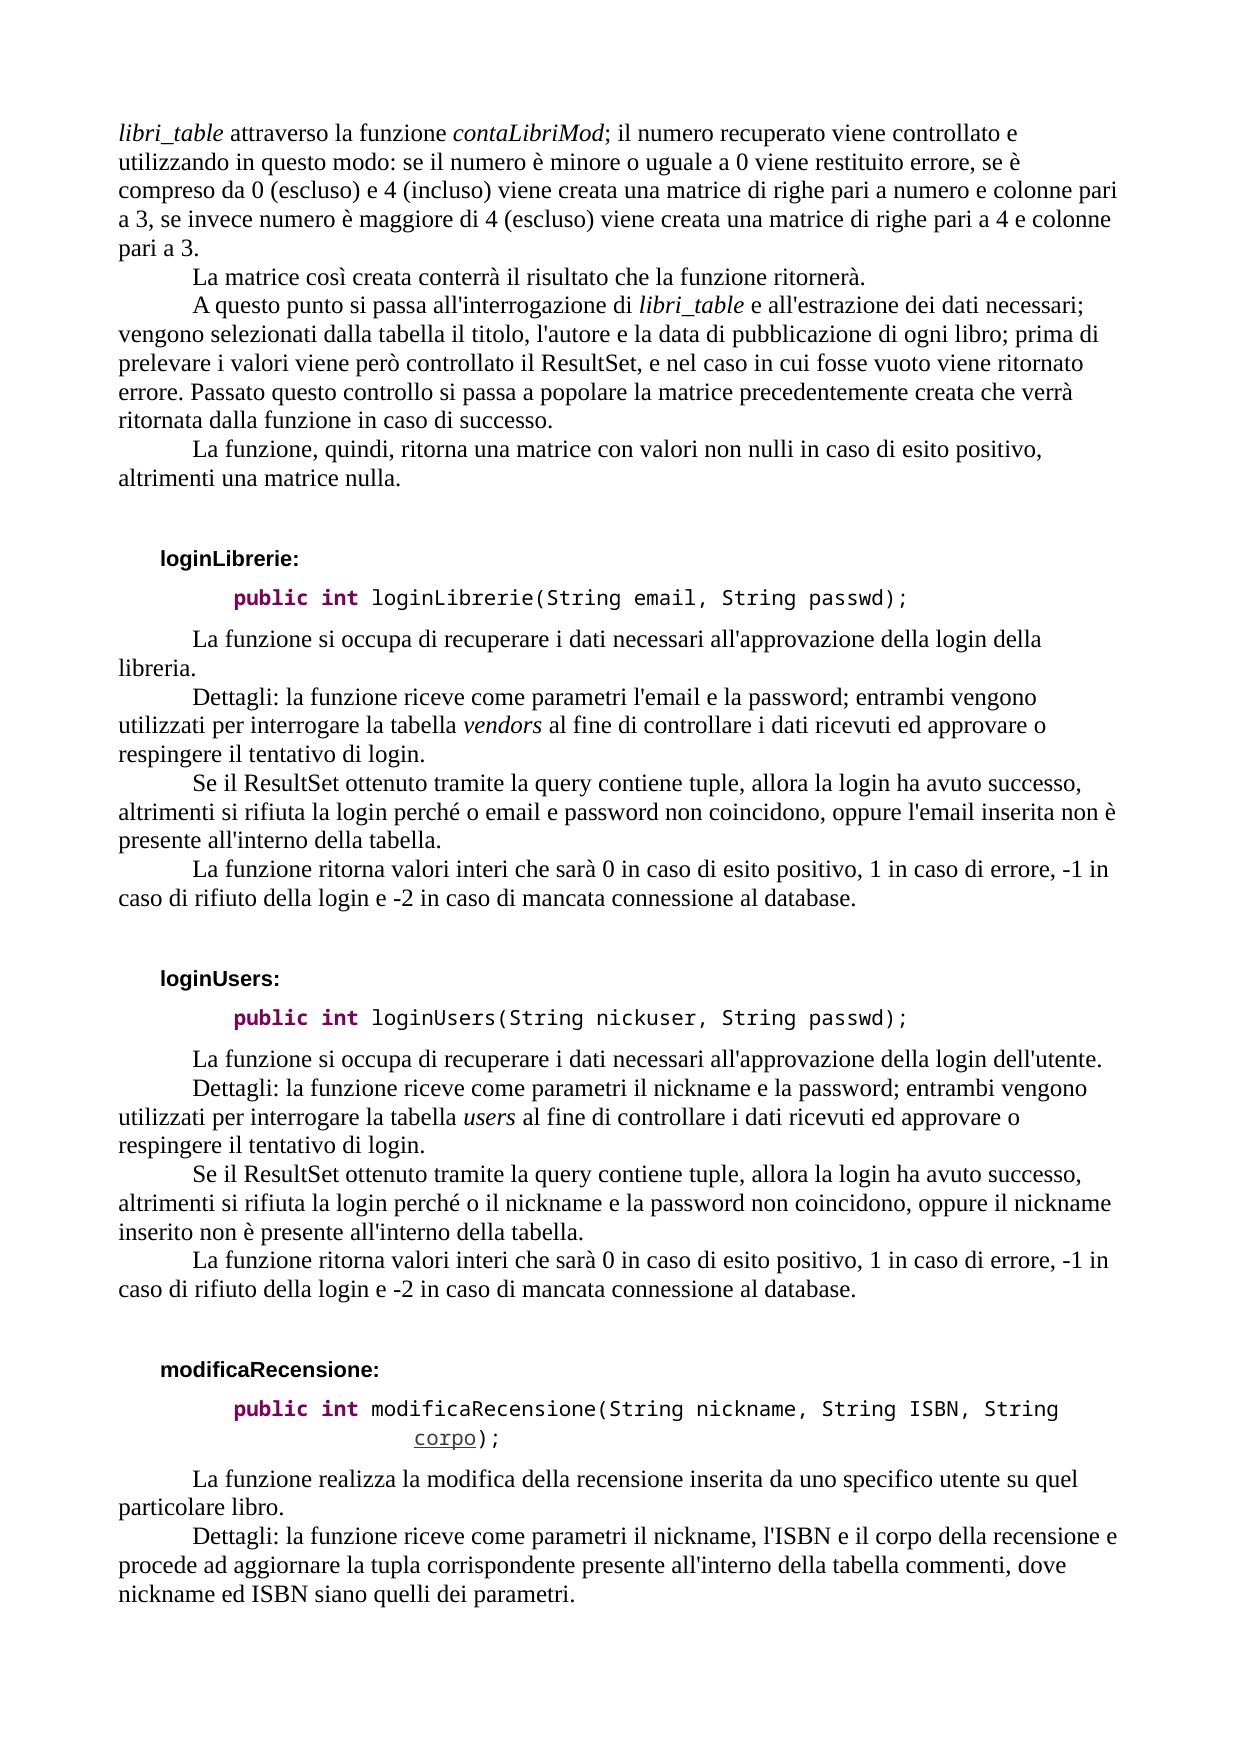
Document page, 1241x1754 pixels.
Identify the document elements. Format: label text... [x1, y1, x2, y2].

text La funzione si occupa di recuperare i dati necessari all'approvazione della login della libreria. [118, 624, 1122, 682]
text public int loginUsers(String nickuser, String passwd); [233, 1003, 1122, 1032]
text A questo punto si passa all'interrogazione di libri_table e all'estrazione dei dati necessari; vengono selezionati dalla tabella il titolo, l'autore e la data di pubblicazione di ogni libro; prima di prelevare i valori viene però controllato il ResultSet, e nel caso in cui fosse vuoto viene ritornato errore. Passato questo controllo si passa a popolare la matrice precedentemente creata che verrà ritornata dalla funzione in caso di successo. [118, 291, 1122, 434]
text public int modificaRecensione(String nickname, String ISBN, String corpo); [233, 1394, 1122, 1451]
subtitle modificaRecensione: [160, 1357, 1122, 1382]
text public int loginLibrerie(String email, String passwd); [233, 583, 1122, 612]
text La matrice così creata conterrà il risultato che la funzione ritornerà. [118, 262, 1122, 291]
text libri_table attraverso la funzione contaLibriMod; il numero recuperato viene controllato e utilizzando in questo modo: se il numero è minore o uguale a 0 viene restituito errore, se è compreso da 0 (escluso) e 4 (incluso) viene creata una matrice di righe pari a numero e colonne pari a 3, se invece numero è maggiore di 4 (escluso) viene creata una matrice di righe pari a 4 e colonne pari a 3. [118, 118, 1122, 262]
text Dettagli: la funzione riceve come parametri il nickname e la password; entrambi vengono utilizzati per interrogare la tabella users al fine di controllare i dati ricevuti ed approvare o respingere il tentativo di login. [118, 1073, 1122, 1159]
text La funzione realizza la modifica della recensione inserita da uno specifico utente su quel particolare libro. [118, 1464, 1122, 1521]
subtitle loginUsers: [160, 966, 1122, 991]
text La funzione si occupa di recuperare i dati necessari all'approvazione della login dell'utente. [118, 1044, 1122, 1073]
text Dettagli: la funzione riceve come parametri l'email e la password; entrambi vengono utilizzati per interrogare la tabella vendors al fine di controllare i dati ricevuti ed approvare o respingere il tentativo di login. [118, 682, 1122, 768]
text La funzione ritorna valori interi che sarà 0 in caso di esito positivo, 1 in caso di errore, -1 in caso di rifiuto della login e -2 in caso di mancata connessione al database. [118, 1245, 1122, 1303]
text La funzione, quindi, ritorna una matrice con valori non nulli in caso di esito positivo, altrimenti una matrice nulla. [118, 434, 1122, 492]
subtitle loginLibrerie: [160, 546, 1122, 571]
text Se il ResultSet ottenuto tramite la query contiene tuple, allora la login ha avuto successo, altrimenti si rifiuta la login perché o il nickname e la password non coincidono, oppure il nickname inserito non è presente all'interno della tabella. [118, 1159, 1122, 1245]
text Dettagli: la funzione riceve come parametri il nickname, l'ISBN e il corpo della recensione e procede ad aggiornare la tupla corrispondente presente all'interno della tabella commenti, dove nickname ed ISBN siano quelli dei parametri. [118, 1521, 1122, 1607]
text La funzione ritorna valori interi che sarà 0 in caso di esito positivo, 1 in caso di errore, -1 in caso di rifiuto della login e -2 in caso di mancata connessione al database. [118, 854, 1122, 912]
text Se il ResultSet ottenuto tramite la query contiene tuple, allora la login ha avuto successo, altrimenti si rifiuta la login perché o email e password non coincidono, oppure l'email inserita non è presente all'interno della tabella. [118, 768, 1122, 854]
